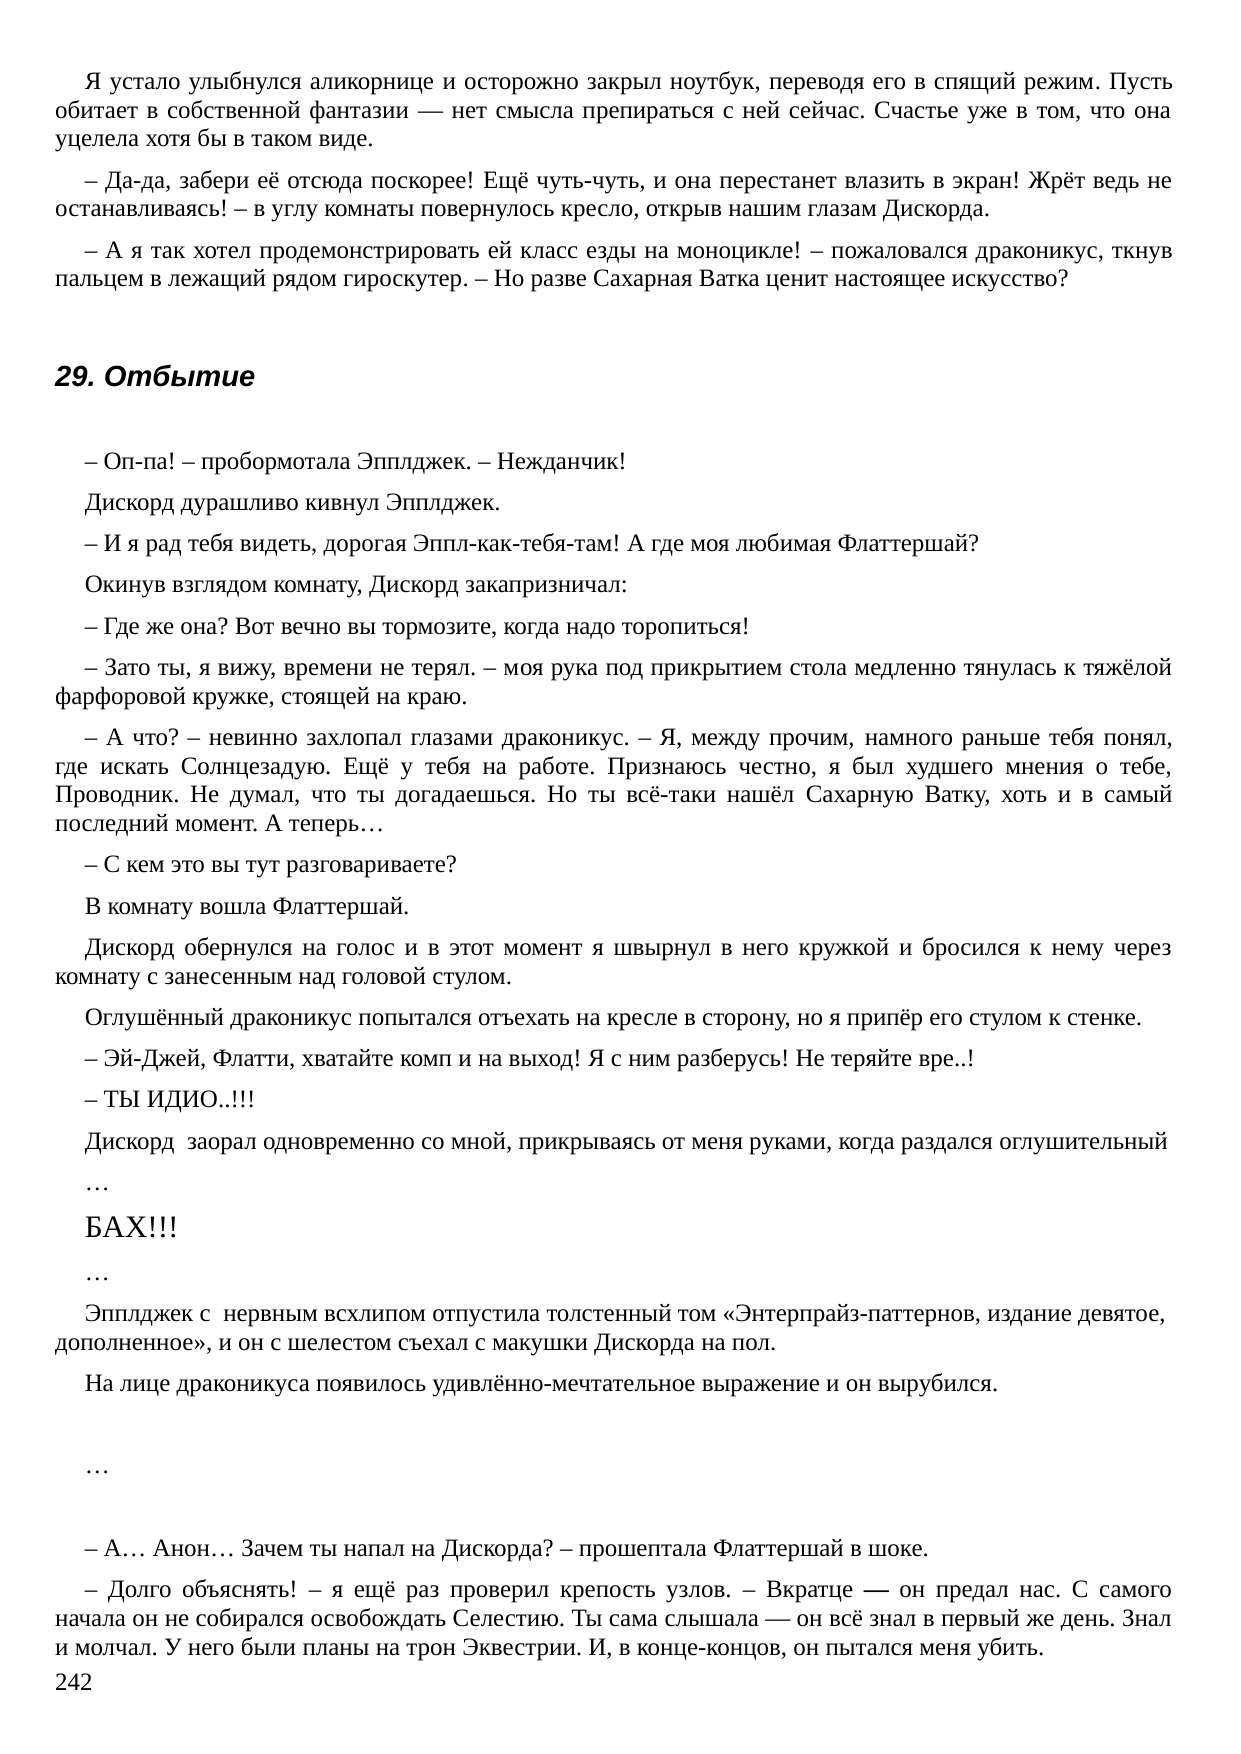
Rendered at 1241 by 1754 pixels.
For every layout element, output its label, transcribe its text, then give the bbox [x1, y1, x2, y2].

text В комнату вошла Флаттершай. [55, 891, 1173, 919]
text – С кем это вы тут разговариваете? [55, 849, 1173, 878]
text Дискорд обернулся на голос и в этот момент я швырнул в него кружкой и бросился к нему через комнату с занесенным над головой стулом. [55, 932, 1173, 989]
text – Да-да, забери её отсюда поскорее! Ещё чуть-чуть, и она перестанет влазить в экран! Жрёт ведь не останавливаясь! – в углу комнаты повернулось кресло, открыв нашим глазам Дискорда. [55, 165, 1173, 222]
text – Зато ты, я вижу, времени не терял. – моя рука под прикрытием стола медленно тянулась к тяжёлой фарфоровой кружке, стоящей на краю. [55, 652, 1173, 709]
text – Оп-па! – пробормотала Эпплджек. – Нежданчик! [55, 446, 1173, 474]
text – А я так хотел продемонстрировать ей класс езды на моноцикле! – пожаловался драконикус, ткнув пальцем в лежащий рядом гироскутер. – Но разве Сахарная Ватка ценит настоящее искусство? [55, 235, 1173, 292]
text Оглушённый драконикус попытался отъехать на кресле в сторону, но я припёр его стулом к стенке. [55, 1002, 1173, 1031]
text – Эй-Джей, Флатти, хватайте комп и на выход! Я с ним разберусь! Не теряйте вре..! [55, 1043, 1173, 1072]
subtitle 29. Отбытие [55, 358, 1173, 392]
text Эпплджек с нервным всхлипом отпустила толстенный том «Энтерпрайз-паттернов, издание девятое, дополненное», и он с шелестом съехал с макушки Дискорда на пол. [55, 1298, 1173, 1356]
text Окинув взглядом комнату, Дискорд закапризничал: [55, 569, 1173, 598]
text На лице драконикуса появилось удивлённо-мечтательное выражение и он вырубился. [55, 1368, 1173, 1397]
text БАХ!!! [55, 1208, 1173, 1244]
text … [55, 1257, 1173, 1286]
text – Где же она? Вот вечно вы тормозите, когда надо торопиться! [55, 611, 1173, 639]
text Я устало улыбнулся аликорнице и осторожно закрыл ноутбук, переводя его в спящий режим. Пусть обитает в собственной фантазии — нет смысла препираться с ней сейчас. Счастье уже в том, что она уцелела хотя бы в таком виде. [55, 66, 1173, 152]
text Дискорд заорал одновременно со мной, прикрываясь от меня руками, когда раздался оглушительный [55, 1126, 1173, 1154]
text Дискорд дурашливо кивнул Эпплджек. [55, 487, 1173, 516]
text – И я рад тебя видеть, дорогая Эппл-как-тебя-там! А где моя любимая Флаттершай? [55, 528, 1173, 557]
text – Долго объяснять! – я ещё раз проверил крепость узлов. – Вкратце — он предал нас. С самого начала он не собирался освобождать Селестию. Ты сама слышала — он всё знал в первый же день. Знал и молчал. У него были планы на трон Эквестрии. И, в конце-концов, он пытался меня убить. [55, 1574, 1173, 1661]
text – А что? – невинно захлопал глазами драконикус. – Я, между прочим, намного раньше тебя понял, где искать Солнцезадую. Ещё у тебя на работе. Признаюсь честно, я был худшего мнения о тебе, Проводник. Не думал, что ты догадаешься. Но ты всё-таки нашёл Сахарную Ватку, хоть и в самый последний момент. А теперь… [55, 722, 1173, 837]
text – А… Анон… Зачем ты напал на Дискорда? – прошептала Флаттершай в шоке. [55, 1533, 1173, 1562]
text – ТЫ ИДИО..!!! [55, 1084, 1173, 1113]
text … [55, 1451, 1173, 1479]
text … [55, 1167, 1173, 1196]
